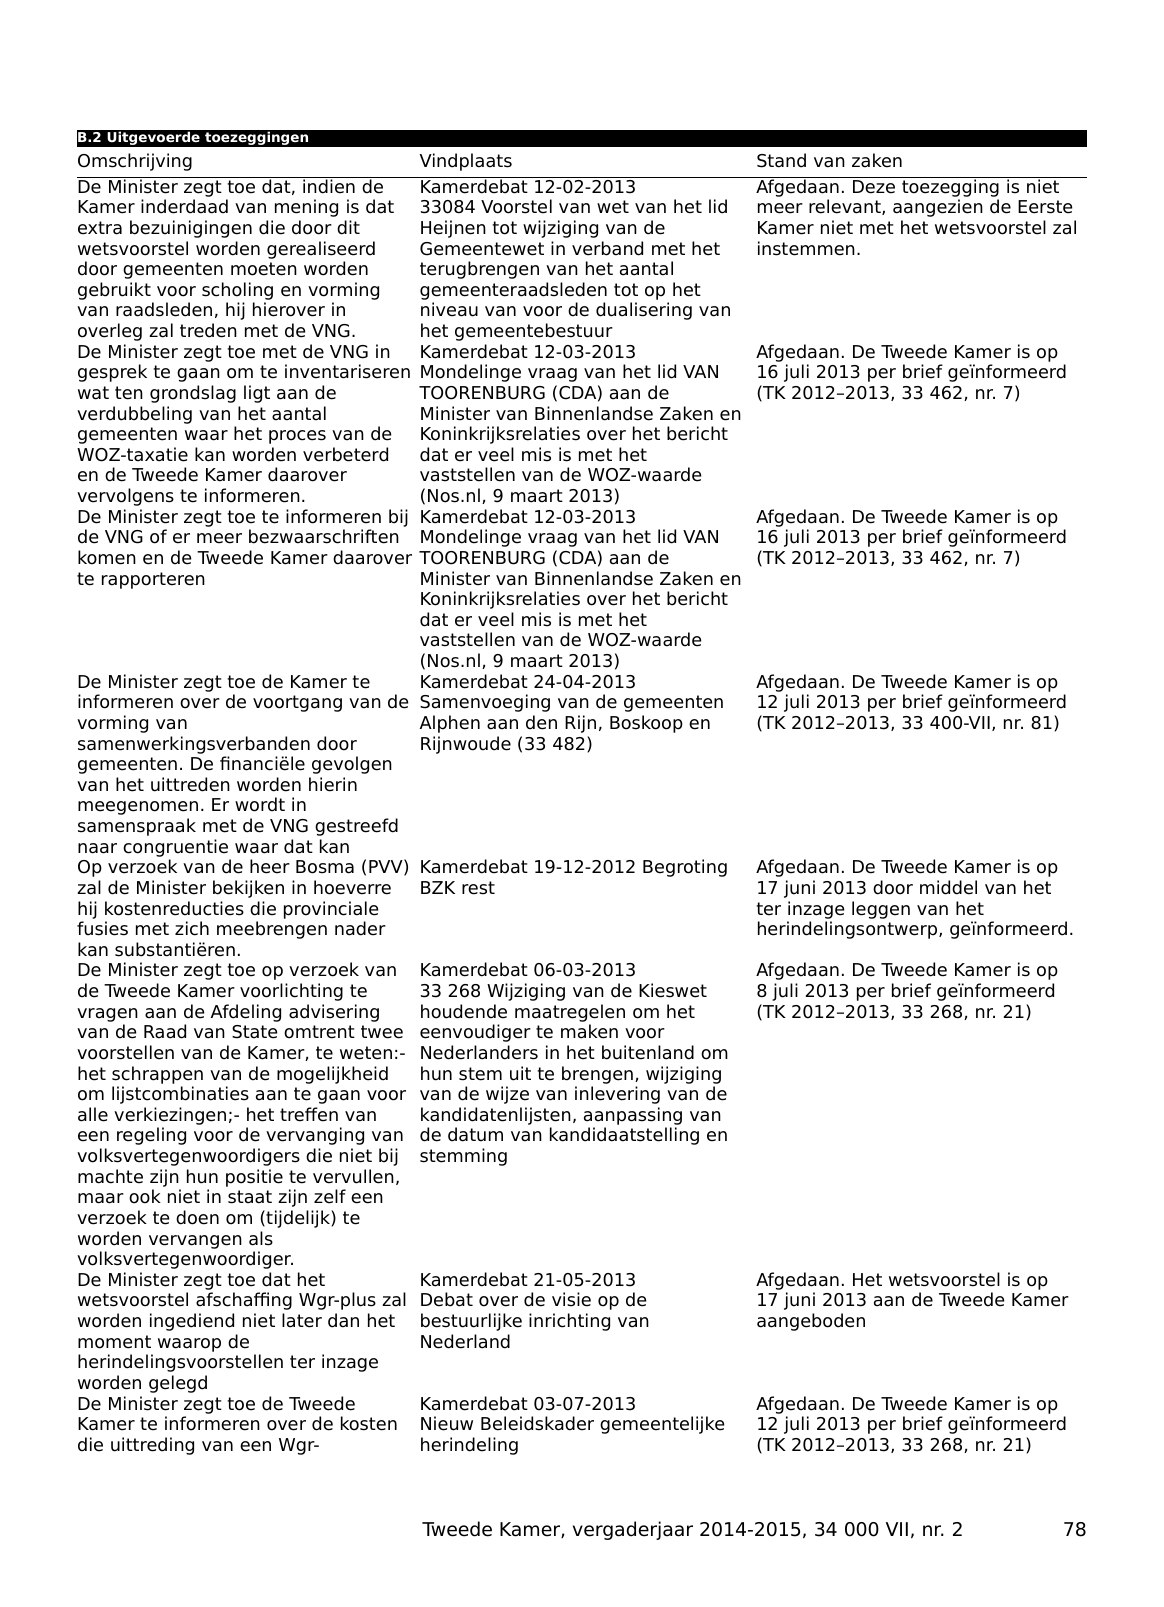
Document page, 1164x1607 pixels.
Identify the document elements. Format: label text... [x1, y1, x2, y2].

table_cell Afgedaan. De Tweede Kamer is op 12 juli 2013 per brief geïnformeerd (TK 2012–2013, 33 268, nr. 21) [750, 1394, 1087, 1455]
table_cell Kamerdebat 03-07-2013 Nieuw Beleidskader gemeentelijke herindeling [413, 1394, 750, 1455]
table_cell Kamerdebat 12-02-2013 33084 Voorstel van wet van het lid Heijnen tot wijziging van de Gemeentewet in verband met het terugbrengen van het aantal gemeenteraadsleden tot op het niveau van voor de dualisering van het gemeentebestuur [413, 178, 750, 342]
table_cell Kamerdebat 12-03-2013 Mondelinge vraag van het lid VAN TOORENBURG (CDA) aan de Minister van Binnenlandse Zaken en Koninkrijksrelaties over het bericht dat er veel mis is met het vaststellen van de WOZ-waarde (Nos.nl, 9 maart 2013) [413, 342, 750, 507]
table_cell De Minister zegt toe dat, indien de Kamer inderdaad van mening is dat extra bezuinigingen die door dit wetsvoorstel worden gerealiseerd door gemeenten moeten worden gebruikt voor scholing en vorming van raadsleden, hij hierover in overleg zal treden met de VNG. [77, 178, 413, 342]
table_cell De Minister zegt toe te informeren bij de VNG of er meer bezwaarschriften komen en de Tweede Kamer daarover te rapporteren [77, 507, 413, 672]
table_cell Kamerdebat 12-03-2013 Mondelinge vraag van het lid VAN TOORENBURG (CDA) aan de Minister van Binnenlandse Zaken en Koninkrijksrelaties over het bericht dat er veel mis is met het vaststellen van de WOZ-waarde (Nos.nl, 9 maart 2013) [413, 507, 750, 672]
table_cell Kamerdebat 21-05-2013 Debat over de visie op de bestuurlijke inrichting van Nederland [413, 1270, 750, 1393]
table_cell De Minister zegt toe de Kamer te informeren over de voortgang van de vorming van samenwerkingsverbanden door gemeenten. De financiële gevolgen van het uittreden worden hierin meegenomen. Er wordt in samenspraak met de VNG gestreefd naar congruentie waar dat kan [77, 672, 413, 857]
table_cell Afgedaan. De Tweede Kamer is op 8 juli 2013 per brief geïnformeerd (TK 2012–2013, 33 268, nr. 21) [750, 960, 1087, 1270]
table_cell De Minister zegt toe dat het wetsvoorstel afschaffing Wgr-plus zal worden ingediend niet later dan het moment waarop de herindelingsvoorstellen ter inzage worden gelegd [77, 1270, 413, 1393]
table_cell Afgedaan. De Tweede Kamer is op 17 juni 2013 door middel van het ter inzage leggen van het herindelingsontwerp, geïnformeerd. [750, 857, 1087, 960]
table_cell De Minister zegt toe op verzoek van de Tweede Kamer voorlichting te vragen aan de Afdeling advisering van de Raad van State omtrent twee voorstellen van de Kamer, te weten:- het schrappen van de mogelijkheid om lijstcombinaties aan te gaan voor alle verkiezingen;- het treffen van een regeling voor de vervanging van volksvertegenwoordigers die niet bij machte zijn hun positie te vervullen, maar ook niet in staat zijn zelf een verzoek te doen om (tijdelijk) te worden vervangen als volksvertegenwoordiger. [77, 960, 413, 1270]
table_cell Kamerdebat 06-03-2013 33 268 Wijziging van de Kieswet houdende maatregelen om het eenvoudiger te maken voor Nederlanders in het buitenland om hun stem uit te brengen, wijziging van de wijze van inlevering van de kandidatenlijsten, aanpassing van de datum van kandidaatstelling en stemming [413, 960, 750, 1270]
table_cell Afgedaan. Deze toezegging is niet meer relevant, aangezien de Eerste Kamer niet met het wetsvoorstel zal instemmen. [750, 178, 1087, 342]
table_cell Afgedaan. De Tweede Kamer is op 12 juli 2013 per brief geïnformeerd (TK 2012–2013, 33 400-VII, nr. 81) [750, 672, 1087, 857]
table_cell Op verzoek van de heer Bosma (PVV) zal de Minister bekijken in hoeverre hij kostenreducties die provinciale fusies met zich meebrengen nader kan substantiëren. [77, 857, 413, 960]
table_cell Kamerdebat 24-04-2013 Samenvoeging van de gemeenten Alphen aan den Rijn, Boskoop en Rijnwoude (33 482) [413, 672, 750, 857]
table_cell Afgedaan. De Tweede Kamer is op 16 juli 2013 per brief geïnformeerd (TK 2012–2013, 33 462, nr. 7) [750, 342, 1087, 507]
table_cell Kamerdebat 19-12-2012 Begroting BZK rest [413, 857, 750, 960]
table_header B.2 Uitgevoerde toezeggingen [77, 130, 1087, 146]
table_cell Omschrijving [77, 147, 413, 177]
table_cell Stand van zaken [750, 147, 1087, 177]
table_cell De Minister zegt toe met de VNG in gesprek te gaan om te inventariseren wat ten grondslag ligt aan de verdubbeling van het aantal gemeenten waar het proces van de WOZ-taxatie kan worden verbeterd en de Tweede Kamer daarover vervolgens te informeren. [77, 342, 413, 507]
table_cell Afgedaan. De Tweede Kamer is op 16 juli 2013 per brief geïnformeerd (TK 2012–2013, 33 462, nr. 7) [750, 507, 1087, 672]
table_cell Vindplaats [413, 147, 750, 177]
table_cell De Minister zegt toe de Tweede Kamer te informeren over de kosten die uittreding van een Wgr- [77, 1394, 413, 1455]
table_cell Afgedaan. Het wetsvoorstel is op 17 juni 2013 aan de Tweede Kamer aangeboden [750, 1270, 1087, 1393]
